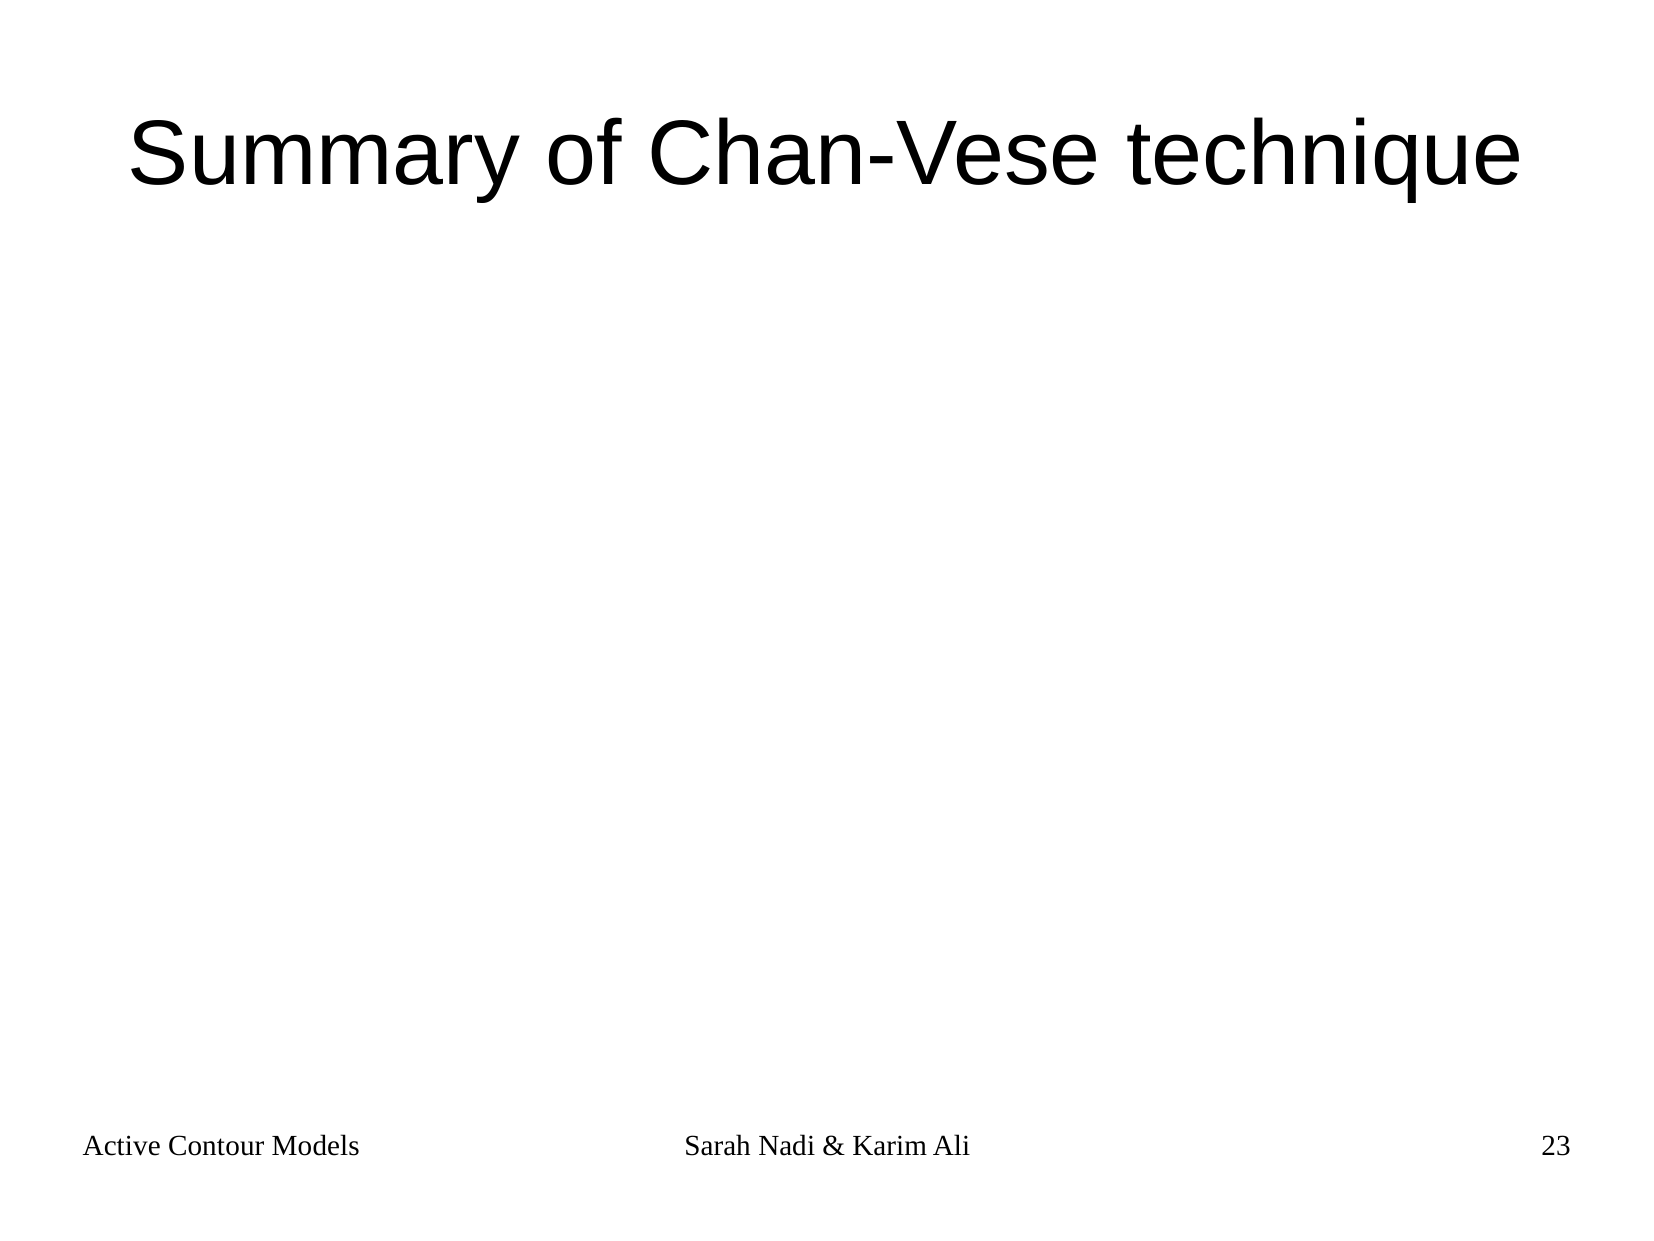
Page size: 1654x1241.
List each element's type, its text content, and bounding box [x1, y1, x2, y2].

title Summary of Chan-Vese technique [82, 56, 1571, 250]
